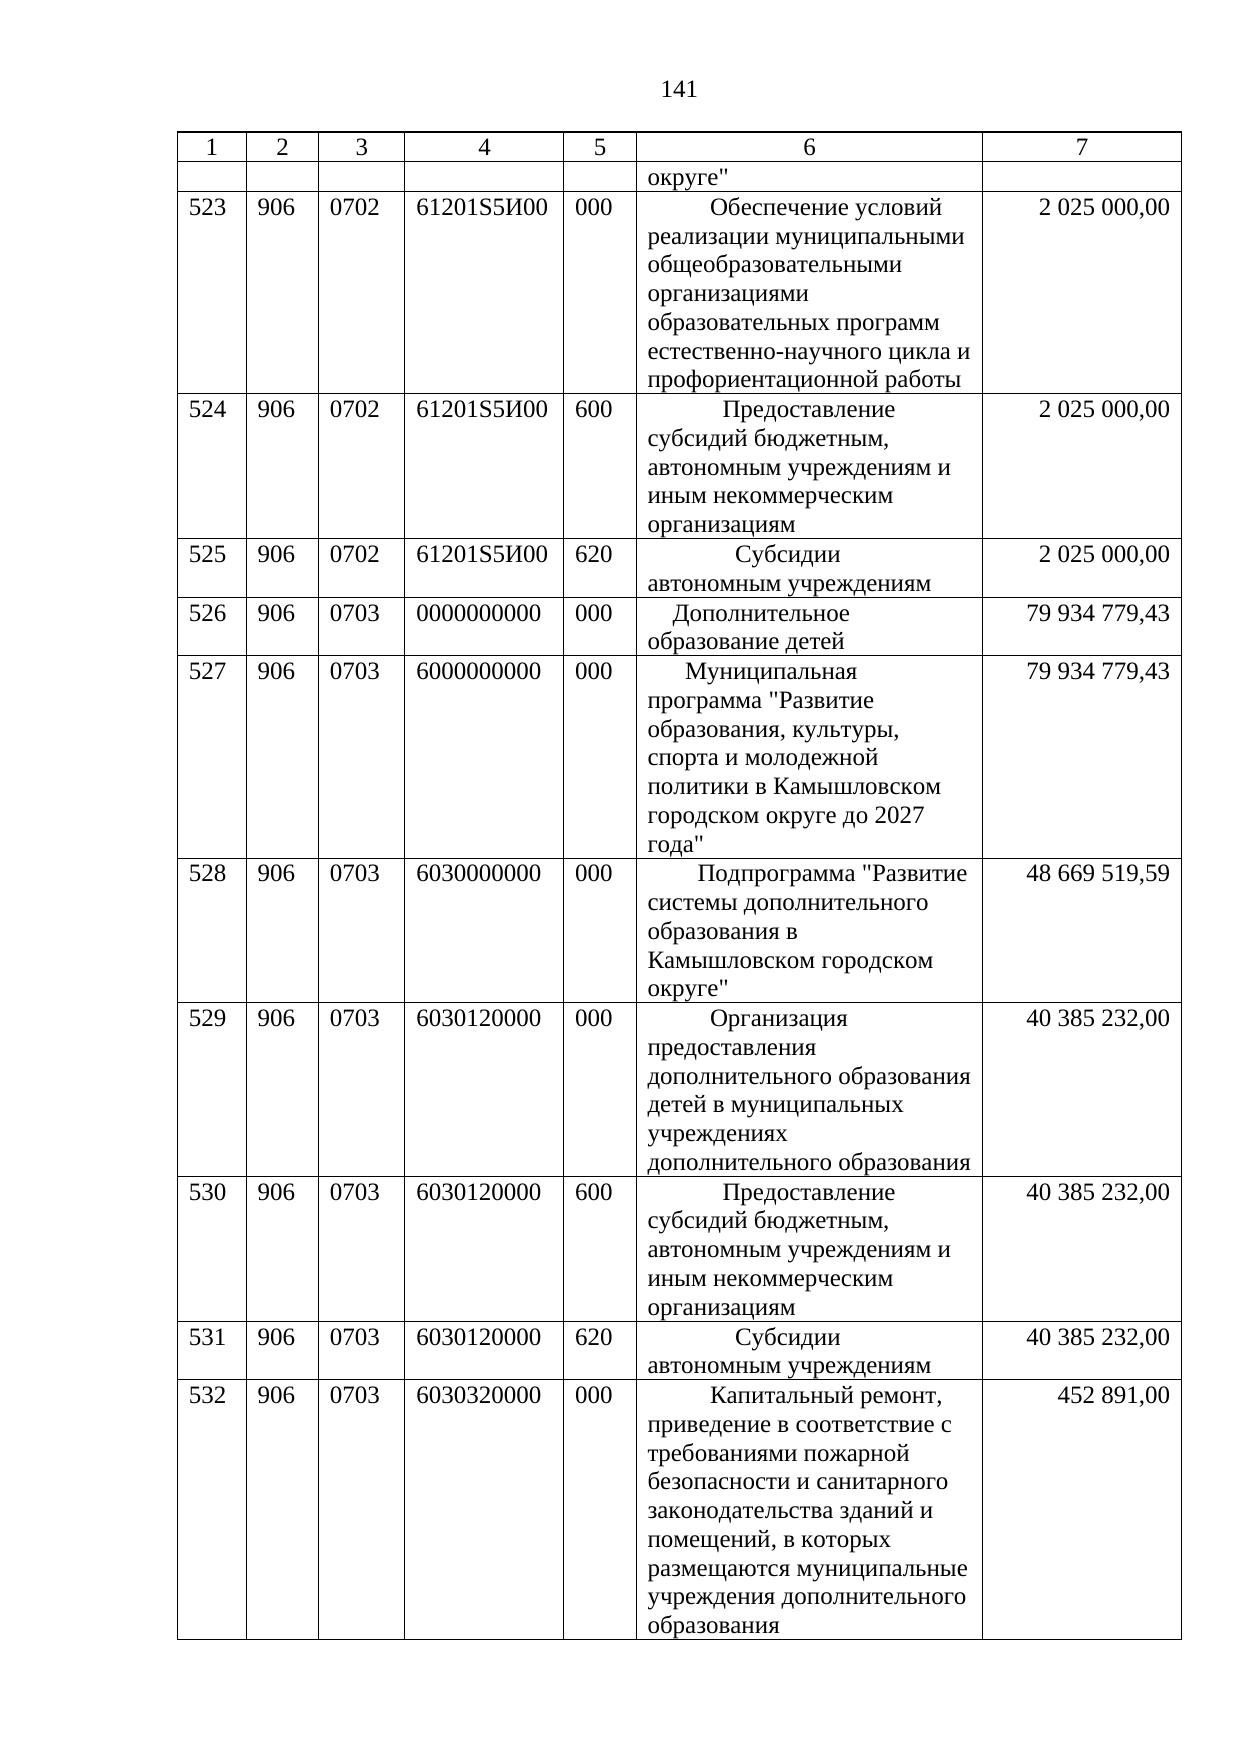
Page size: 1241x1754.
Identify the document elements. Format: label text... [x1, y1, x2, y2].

table_cell 2 025 000,00 [983, 539, 1181, 597]
table_cell 000 [564, 598, 636, 655]
table_cell 906 [247, 598, 318, 655]
table_cell Капитальный ремонт, приведение в соответствие с требованиями пожарной безопасности и санитарного законодательства зданий и помещений, в которых размещаются муниципальные учреждения дополнительного образования [637, 1380, 982, 1639]
table_cell 531 [178, 1322, 246, 1379]
table_cell [564, 162, 636, 191]
table_cell [319, 162, 404, 191]
table_cell 525 [178, 539, 246, 597]
table_cell 0703 [319, 1177, 404, 1321]
table_cell 906 [247, 859, 318, 1002]
table_cell 906 [247, 539, 318, 597]
table_header 7 [983, 133, 1181, 161]
table_header 2 [247, 133, 318, 161]
table_header 4 [405, 133, 563, 161]
table_cell 906 [247, 1177, 318, 1321]
table_cell 523 [178, 192, 246, 393]
table_cell Дополнительное образование детей [637, 598, 982, 655]
table_cell Муниципальная программа "Развитие образования, культуры, спорта и молодежной политики в Камышловском городском округе до 2027 года" [637, 656, 982, 857]
table_cell 79 934 779,43 [983, 598, 1181, 655]
table_cell 0703 [319, 598, 404, 655]
table_cell 620 [564, 1322, 636, 1379]
table_cell 0702 [319, 394, 404, 538]
table_cell 600 [564, 1177, 636, 1321]
table_cell 529 [178, 1003, 246, 1176]
table_cell 906 [247, 1380, 318, 1639]
table_cell [247, 162, 318, 191]
table_cell 6000000000 [405, 656, 563, 857]
table_cell 2 025 000,00 [983, 192, 1181, 393]
table_cell 000 [564, 859, 636, 1002]
table_cell 000 [564, 1380, 636, 1639]
table_cell 2 025 000,00 [983, 394, 1181, 538]
table_header 1 [178, 133, 246, 161]
table_cell 906 [247, 1003, 318, 1176]
table_cell 524 [178, 394, 246, 538]
table_cell [178, 162, 246, 191]
table_cell 6030120000 [405, 1003, 563, 1176]
table_cell 6030000000 [405, 859, 563, 1002]
table_cell 0702 [319, 539, 404, 597]
table_cell 0703 [319, 656, 404, 857]
table_cell 530 [178, 1177, 246, 1321]
table_cell 40 385 232,00 [983, 1003, 1181, 1176]
table_cell 48 669 519,59 [983, 859, 1181, 1002]
table_cell 0703 [319, 1380, 404, 1639]
table_cell 6030120000 [405, 1322, 563, 1379]
table_cell 40 385 232,00 [983, 1177, 1181, 1321]
table_cell 61201S5И00 [405, 192, 563, 393]
table_cell 0703 [319, 1003, 404, 1176]
table_cell 532 [178, 1380, 246, 1639]
table_header 3 [319, 133, 404, 161]
table_cell 6030320000 [405, 1380, 563, 1639]
table_cell Предоставление субсидий бюджетным, автономным учреждениям и иным некоммерческим организациям [637, 1177, 982, 1321]
table_header 5 [564, 133, 636, 161]
table_header 6 [637, 133, 982, 161]
table_cell [983, 162, 1181, 191]
table_cell 000 [564, 1003, 636, 1176]
table_cell 40 385 232,00 [983, 1322, 1181, 1379]
table_cell Предоставление субсидий бюджетным, автономным учреждениям и иным некоммерческим организациям [637, 394, 982, 538]
table_cell [405, 162, 563, 191]
table_cell округе" [637, 162, 982, 191]
table_cell Субсидии автономным учреждениям [637, 539, 982, 597]
table_cell Субсидии автономным учреждениям [637, 1322, 982, 1379]
table_cell 000 [564, 656, 636, 857]
table_cell Организация предоставления дополнительного образования детей в муниципальных учреждениях дополнительного образования [637, 1003, 982, 1176]
table_cell 600 [564, 394, 636, 538]
table_cell 526 [178, 598, 246, 655]
table_cell 000 [564, 192, 636, 393]
table_cell 527 [178, 656, 246, 857]
table_cell 0703 [319, 1322, 404, 1379]
table_cell 906 [247, 656, 318, 857]
table_cell 6030120000 [405, 1177, 563, 1321]
table_cell 906 [247, 192, 318, 393]
table_cell 79 934 779,43 [983, 656, 1181, 857]
table_cell Обеспечение условий реализации муниципальными общеобразовательными организациями образовательных программ естественно-научного цикла и профориентационной работы [637, 192, 982, 393]
table_cell 528 [178, 859, 246, 1002]
table_cell 452 891,00 [983, 1380, 1181, 1639]
table_cell 61201S5И00 [405, 394, 563, 538]
table_cell 906 [247, 394, 318, 538]
table_cell 906 [247, 1322, 318, 1379]
table_cell 620 [564, 539, 636, 597]
table_cell 0000000000 [405, 598, 563, 655]
table_cell 61201S5И00 [405, 539, 563, 597]
table_cell 0702 [319, 192, 404, 393]
table_cell Подпрограмма "Развитие системы дополнительного образования в Камышловском городском округе" [637, 859, 982, 1002]
table_cell 0703 [319, 859, 404, 1002]
